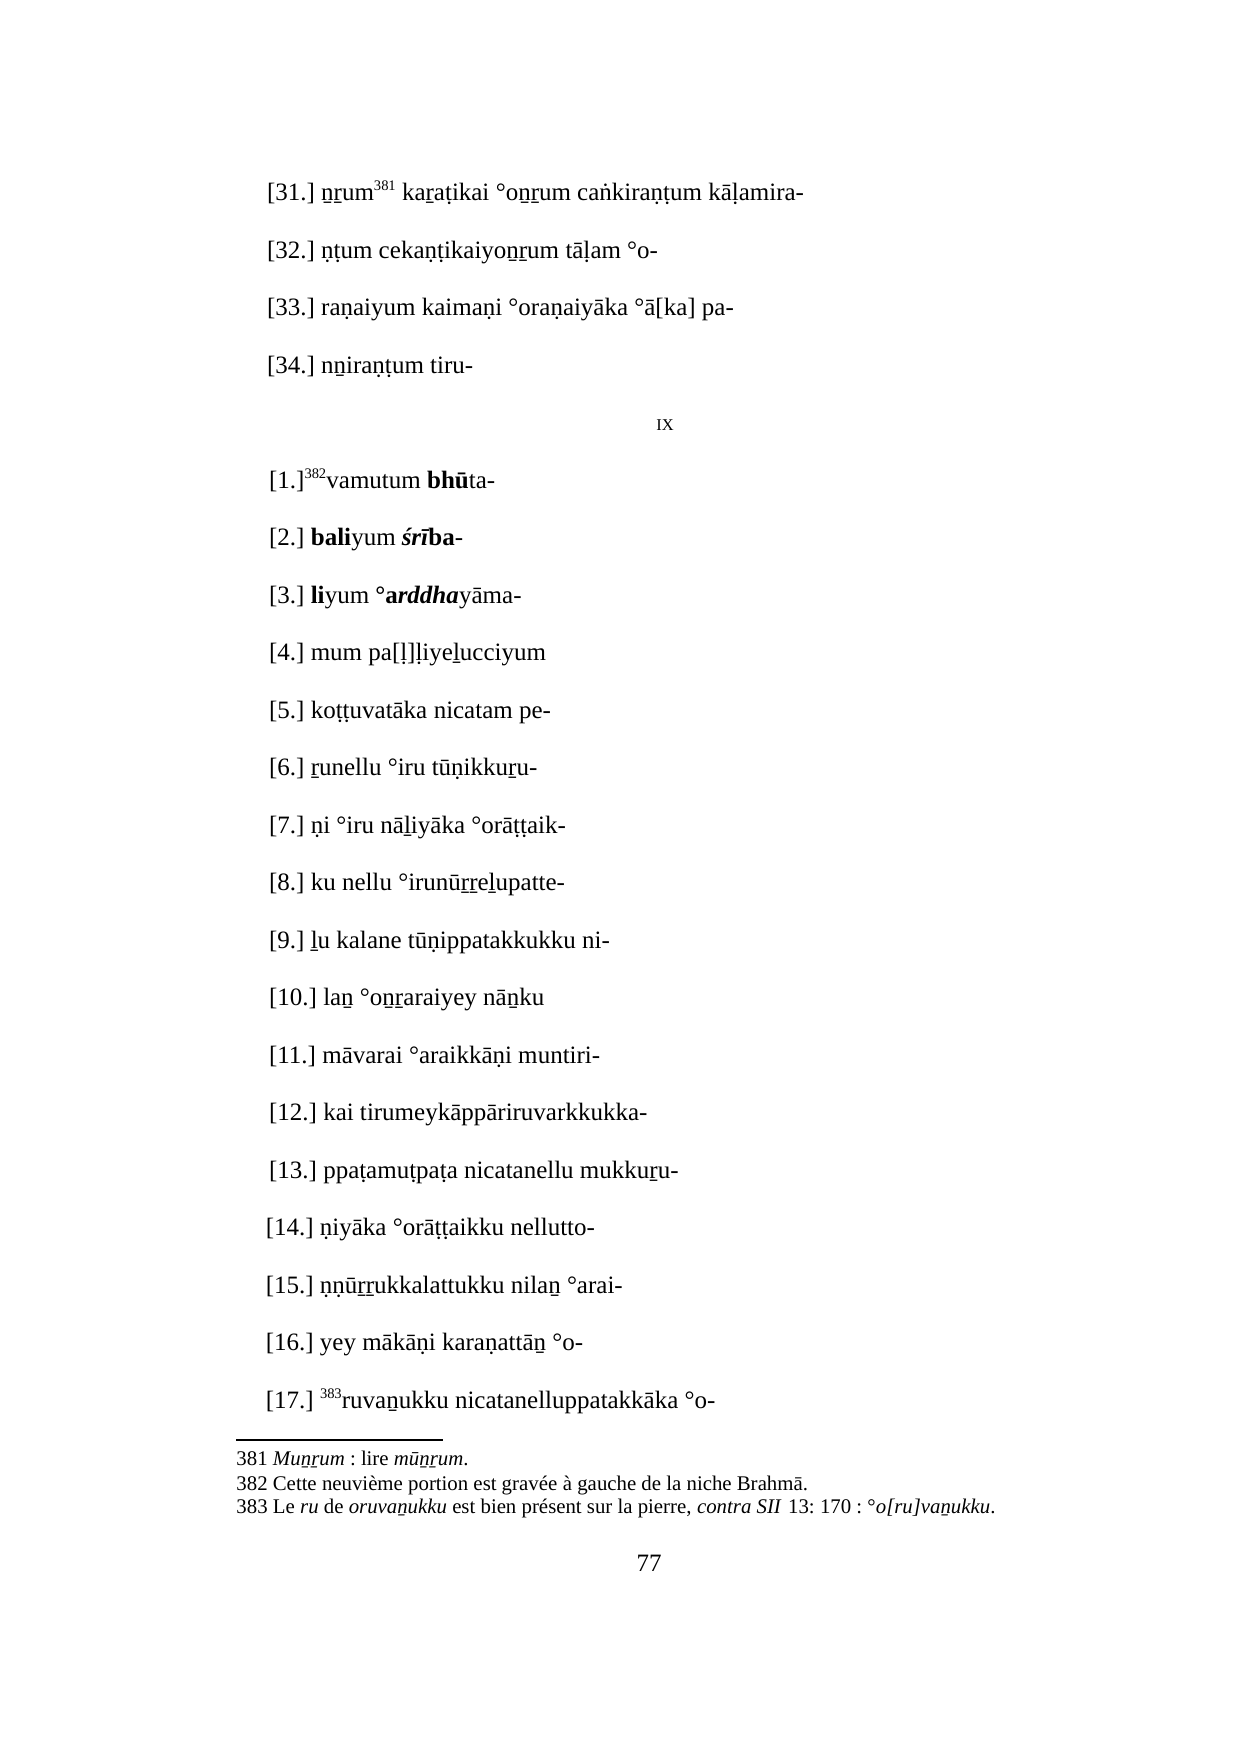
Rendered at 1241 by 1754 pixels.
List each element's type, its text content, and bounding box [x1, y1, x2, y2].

text [17.] ruvaṉukku nicatanelluppatakkāka °o- [266, 1385, 1061, 1413]
text [3.] liyum °arddhayāma- [269, 580, 1061, 608]
text Cette neuvième portion est gravée à gauche de la niche Brahmā. [236, 1470, 1061, 1494]
text ix [298, 407, 1032, 436]
text [11.] māvarai °araikkāṇi muntiri- [269, 1040, 1061, 1068]
text [32.] ṇṭum cekaṇṭikaiyoṉṟum tāḷam °o- [267, 235, 1061, 263]
text [15.] ṇṇūṟṟukkalattukku nilaṉ °arai- [266, 1270, 1061, 1298]
text Muṉṟum : lire mūṉṟum. [236, 1446, 1061, 1470]
text Le ru de oruvaṉukku est bien présent sur la pierre, contra SII 13: 170 : °o[ru]vaṉukku. [236, 1494, 1061, 1518]
text [1.]vamutum bhūta- [269, 465, 1061, 493]
text [10.] laṉ °oṉṟaraiyey nāṉku [269, 982, 1061, 1011]
text [16.] yey mākāṇi karaṇattāṉ °o- [266, 1327, 1061, 1356]
text [12.] kai tirumeykāppāriruvarkkukka- [269, 1097, 1061, 1126]
text [34.] nṉiraṇṭum tiru- [267, 350, 1061, 378]
text [9.] ḻu kalane tūṇippatakkukku ni- [269, 925, 1061, 953]
text [2.] baliyum śrība- [269, 522, 1061, 551]
text [8.] ku nellu °irunūṟṟeḻupatte- [269, 867, 1061, 896]
text [31.] ṉṟum kaṟaṭikai °oṉṟum caṅkiraṇṭum kāḷamira- [267, 177, 1061, 206]
text [13.] ppaṭamuṭpaṭa nicatanellu mukkuṟu- [269, 1155, 1061, 1183]
text [4.] mum pa[ḷ]ḷiyeḻucciyum [269, 637, 1061, 666]
text [5.] koṭṭuvatāka nicatam pe- [269, 695, 1061, 723]
text [6.] ṟunellu °iru tūṇikkuṟu- [269, 752, 1061, 781]
text [33.] raṇaiyum kaimaṇi °oraṇaiyāka °ā[ka] pa- [267, 292, 1061, 321]
text [14.] ṇiyāka °orāṭṭaikku nellutto- [266, 1212, 1061, 1241]
text [7.] ṇi °iru nāḻiyāka °orāṭṭaik- [269, 810, 1061, 838]
